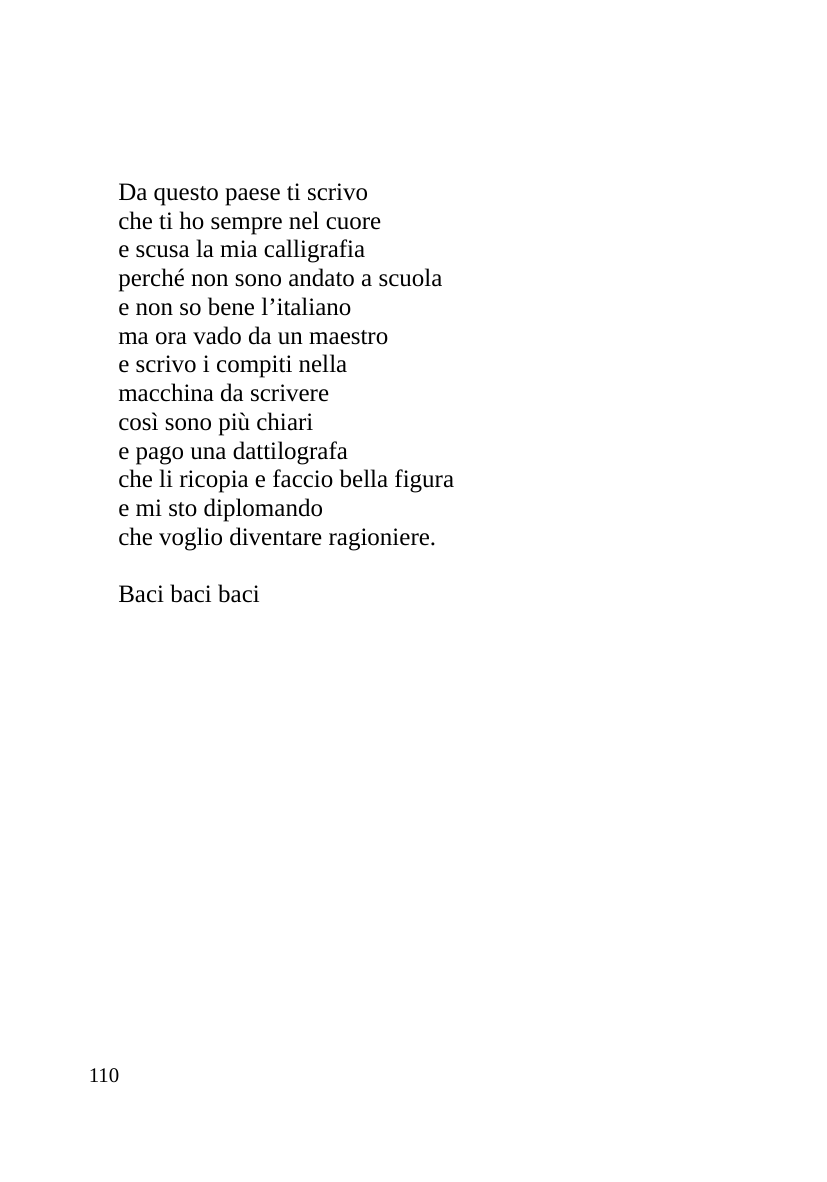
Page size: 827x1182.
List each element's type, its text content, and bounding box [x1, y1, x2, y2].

text ma ora vado da un maestro [118, 321, 738, 349]
text così sono più chiari [118, 407, 738, 436]
text che voglio diventare ragioniere. [118, 522, 738, 551]
text che li ricopia e faccio bella figura [118, 464, 738, 493]
text e scrivo i compiti nella [118, 349, 738, 378]
text perché non sono andato a scuola [118, 263, 738, 292]
text che ti ho sempre nel cuore [118, 206, 738, 234]
text Da questo paese ti scrivo [118, 177, 738, 206]
text e scusa la mia calligrafia [118, 234, 738, 263]
text e mi sto diplomando [118, 493, 738, 522]
text e pago una dattilografa [118, 436, 738, 464]
text Baci baci baci [118, 579, 738, 608]
text macchina da scrivere [118, 378, 738, 407]
text e non so bene l’italiano [118, 292, 738, 321]
